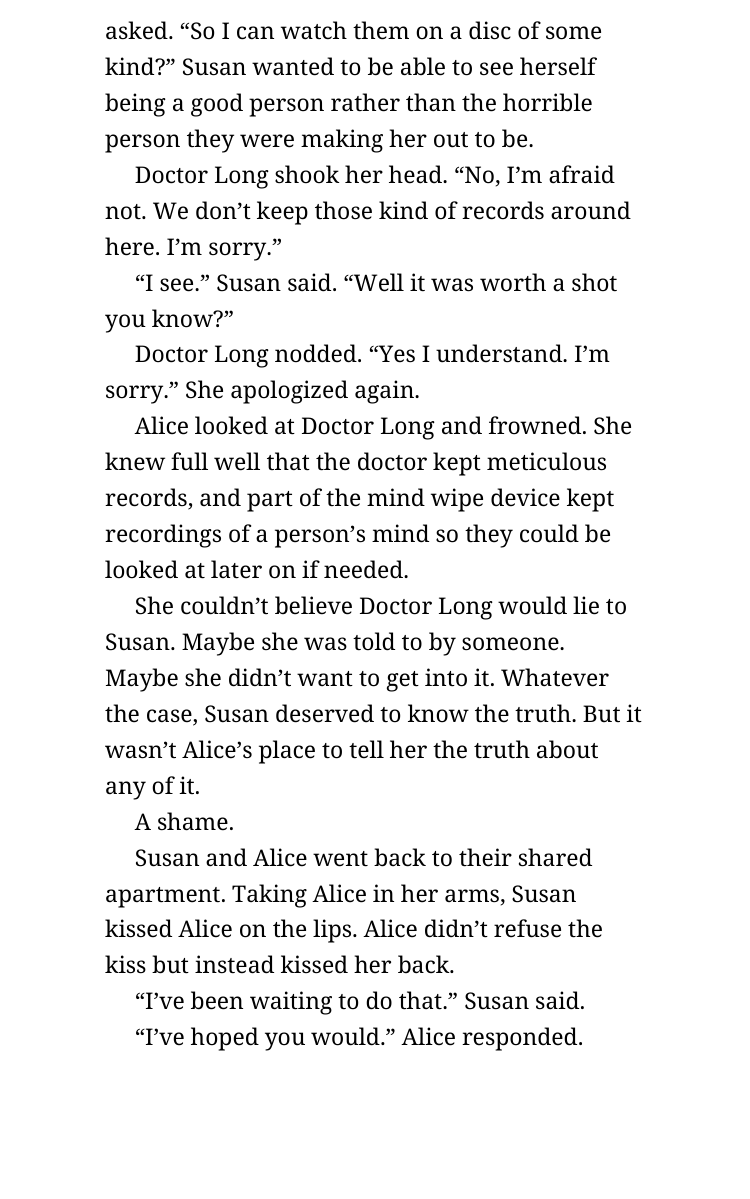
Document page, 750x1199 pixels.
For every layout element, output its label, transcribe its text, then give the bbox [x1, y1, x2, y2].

text “I’ve hoped you would.” Alice responded. [105, 1021, 645, 1052]
text “I’ve been waiting to do that.” Susan said. [105, 985, 645, 1017]
text Alice looked at Doctor Long and frowned. She knew full well that the doctor kept meticulous records, and part of the mind wipe device kept recordings of a person’s mind so they could be looked at later on if needed. [105, 410, 645, 585]
text A shame. [105, 806, 645, 837]
text asked. “So I can watch them on a disc of some kind?” Susan wanted to be able to see herself being a good person rather than the horrible person they were making her out to be. [105, 15, 645, 154]
text “I see.” Susan said. “Well it was worth a shot you know?” [105, 267, 645, 334]
text She couldn’t believe Doctor Long would lie to Susan. Maybe she was told to by someone. Maybe she didn’t want to get into it. Whatever the case, Susan deserved to know the truth. But it wasn’t Alice’s place to tell her the truth about any of it. [105, 590, 645, 801]
text Doctor Long nodded. “Yes I understand. I’m sorry.” She apologized again. [105, 338, 645, 406]
text Doctor Long shook her head. “No, I’m afraid not. We don’t keep those kind of records around here. I’m sorry.” [105, 159, 645, 262]
text Susan and Alice went back to their shared apartment. Taking Alice in her arms, Susan kissed Alice on the lips. Alice didn’t refuse the kiss but instead kissed her back. [105, 842, 645, 981]
